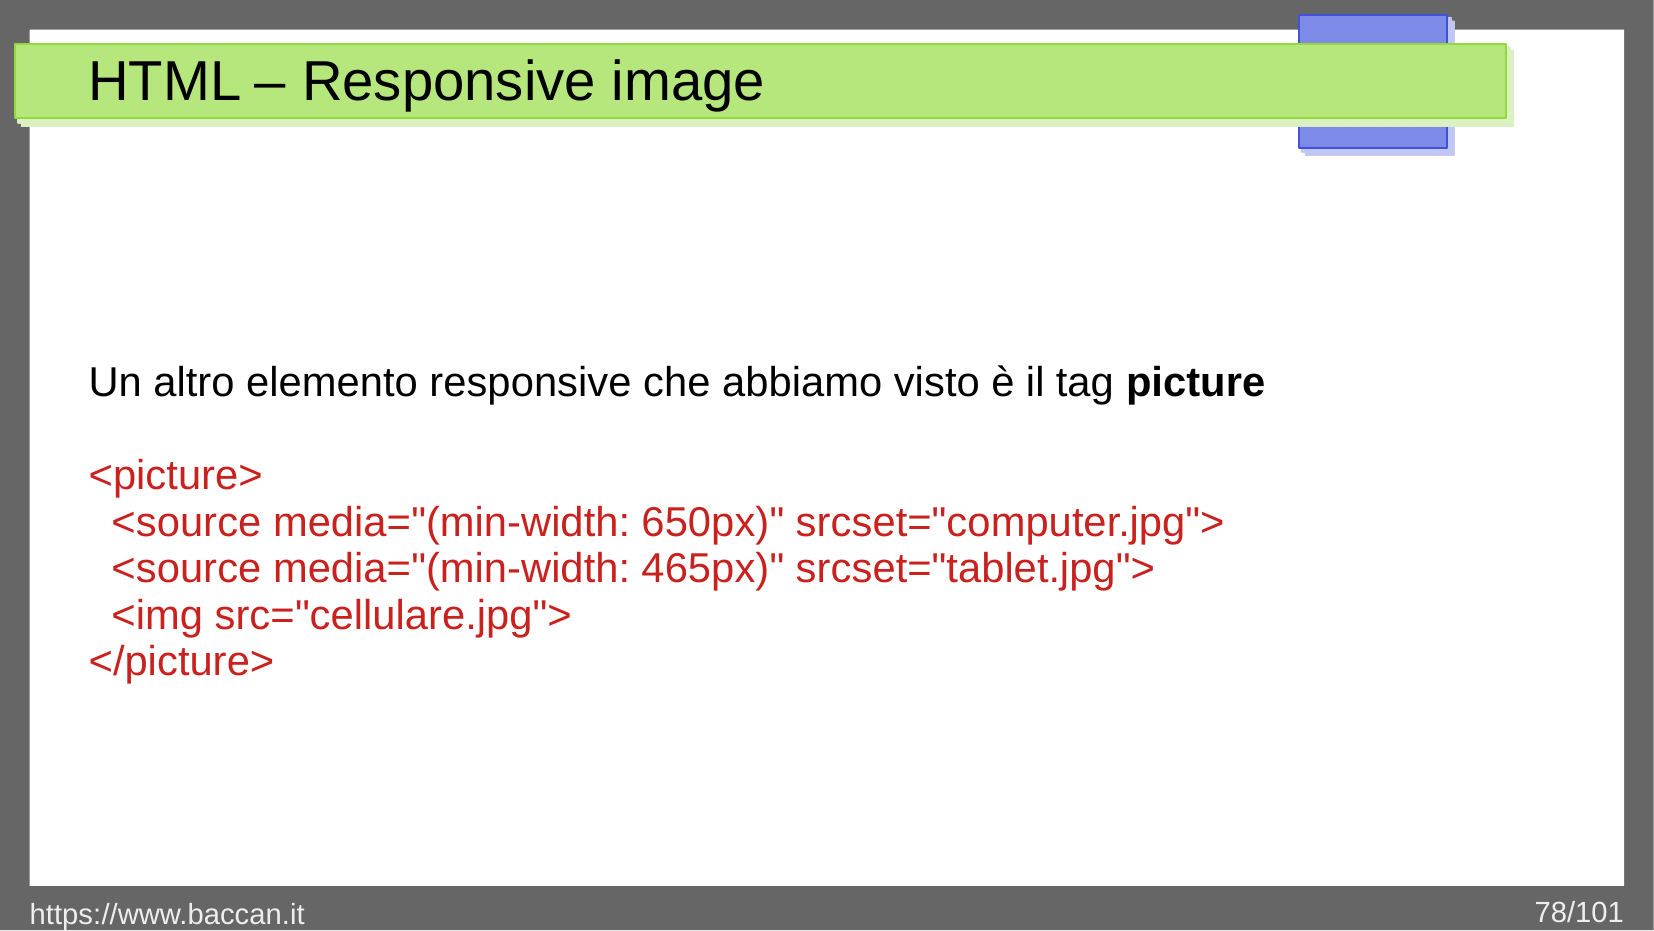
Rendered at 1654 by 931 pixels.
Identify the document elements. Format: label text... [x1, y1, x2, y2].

text_box Un altro elemento responsive che abbiamo visto è il tag picture <picture> <source media="(min-width: 650px)" srcset="computer.jpg"> <source media="(min-width: 465px)" srcset="tablet.jpg"> <img src="cellulare.jpg"> </picture> [88, 157, 1565, 886]
title HTML – Responsive image [88, 44, 1506, 119]
